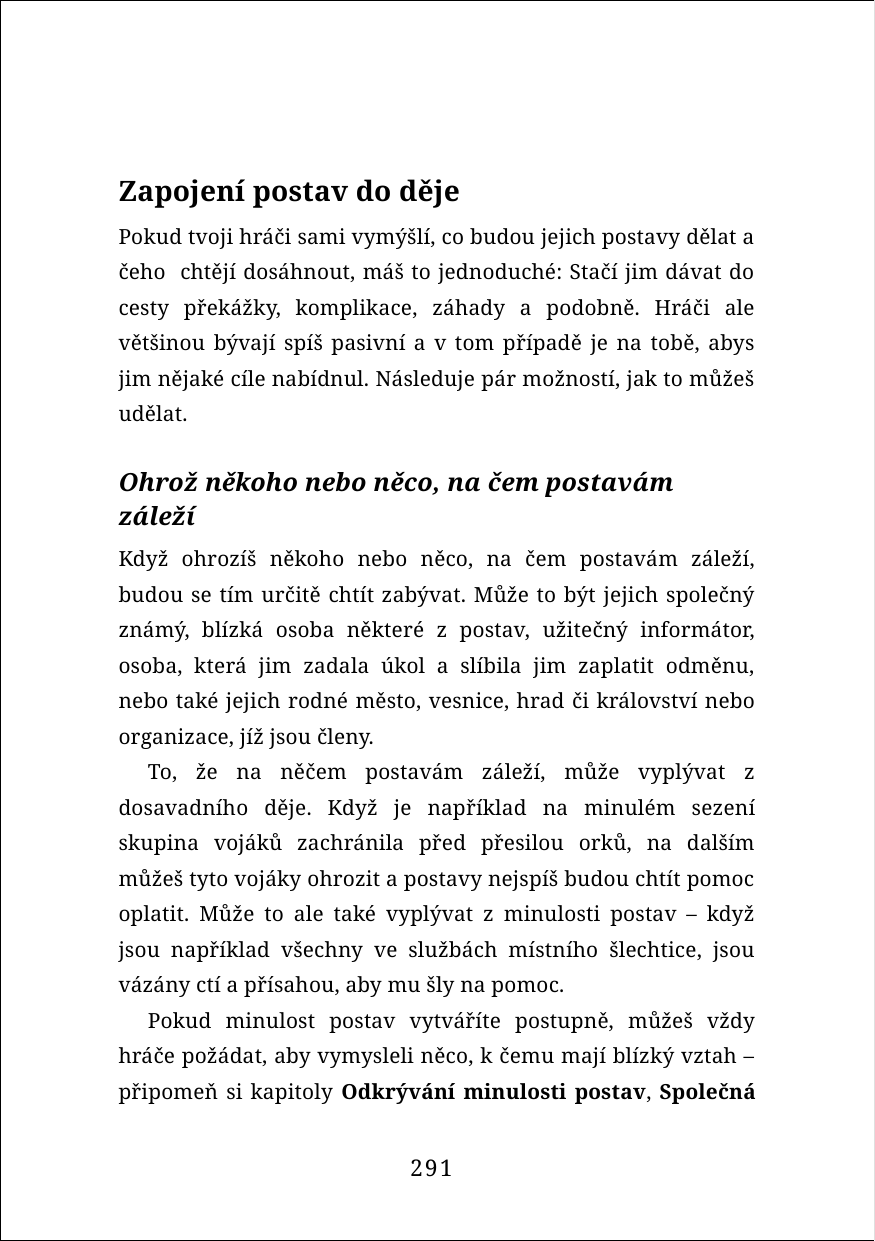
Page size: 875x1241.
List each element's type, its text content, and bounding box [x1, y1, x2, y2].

text Když ohrozíš někoho nebo něco, na čem postavám záleží, budou se tím určitě chtít zabývat. Může to být jejich společný známý, blízká osoba některé z postav, užitečný informátor, osoba, která jim zadala úkol a slíbila jim zaplatit odměnu, nebo také jejich rodné město, vesnice, hrad či království nebo organizace, jíž jsou členy. To, že na něčem postavám záleží, může vyplývat z dosavadního děje. Když je například na minulém sezení skupina vojáků zachránila před přesilou orků, na dalším můžeš tyto vojáky ohrozit a postavy nejspíš budou chtít pomoc oplatit. Může to ale také vyplývat z minulosti postav – když jsou například všechny ve službách místního šlechtice, jsou vázány ctí a přísahou, aby mu šly na pomoc. Pokud minulost postav vytváříte postupně, můžeš vždy hráče požádat, aby vymysleli něco, k čemu mají blízký vztah – připomeň si kapitoly Odkrývání minulosti postav, Společná [118, 544, 756, 1106]
text Pokud tvoji hráči sami vymýšlí, co budou jejich postavy dělat a čeho chtějí dosáhnout, máš to jednoduché: Stačí jim dávat do cesty překážky, komplikace, záhady a podobně. Hráči ale většinou bývají spíš pasivní a v tom případě je na tobě, abys jim nějaké cíle nabídnul. Následuje pár možností, jak to můžeš udělat. [118, 222, 756, 428]
subtitle Ohrož někoho nebo něco, na čem postavám záleží [118, 464, 756, 533]
subtitle Zapojení postav do děje [118, 172, 756, 210]
